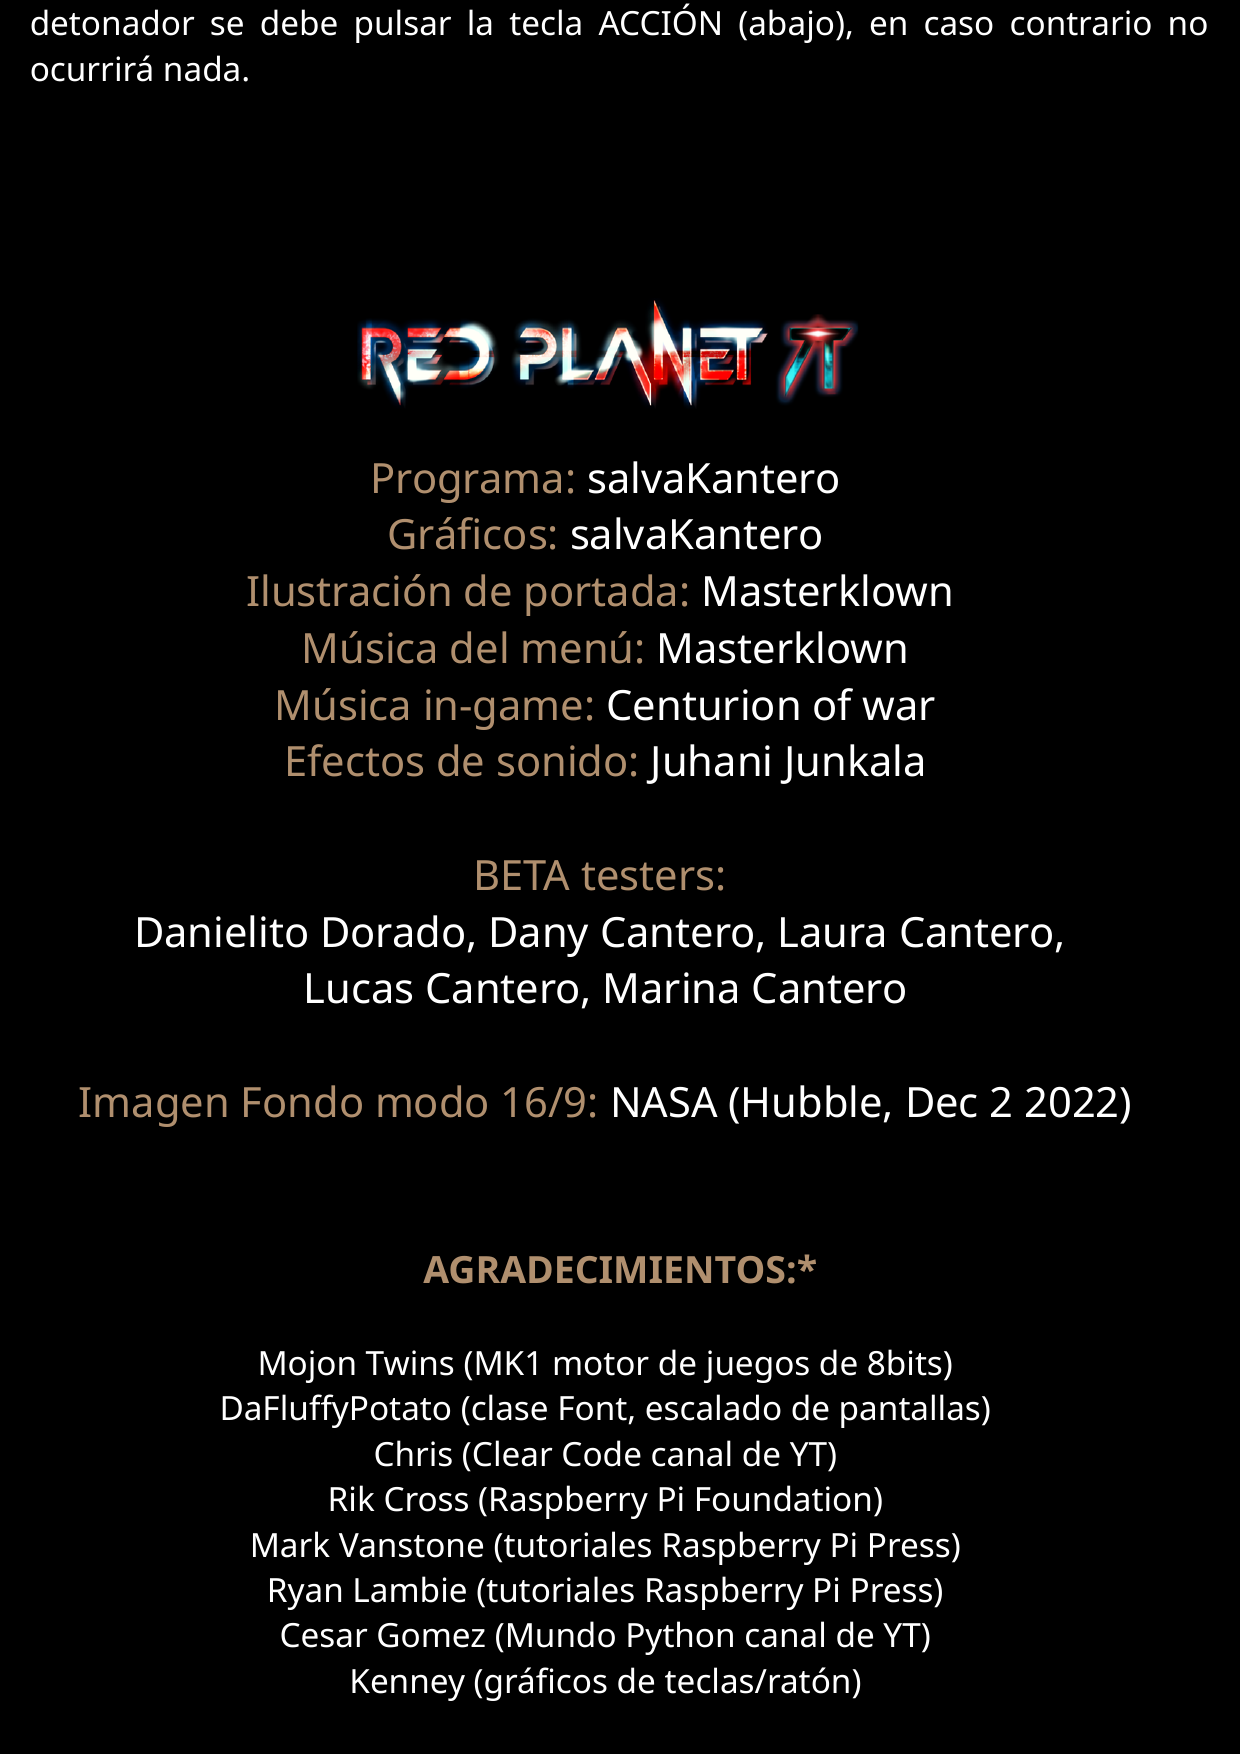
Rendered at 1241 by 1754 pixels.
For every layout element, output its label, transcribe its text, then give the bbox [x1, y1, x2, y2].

text Rik Cross (Raspberry Pi Foundation) [0, 1476, 1211, 1521]
text Efectos de sonido: Juhani Junkala [0, 732, 1211, 789]
text AGRADECIMIENTOS:* [29, 1243, 1211, 1294]
text Ilustración de portada: Masterklown [0, 562, 1211, 619]
text Chris (Clear Code canal de YT) [0, 1431, 1211, 1476]
text Gráficos: salvaKantero [0, 505, 1211, 562]
text Programa: salvaKantero [0, 448, 1211, 505]
text Imagen Fondo modo 16/9: NASA (Hubble, Dec 2 2022) [0, 1073, 1211, 1130]
text BETA testers: [0, 846, 1211, 903]
text detonador se debe pulsar la tecla ACCIÓN (abajo), en caso contrario no ocurrirá nada. [29, 0, 1211, 91]
text Lucas Cantero, Marina Cantero [0, 959, 1211, 1016]
text Kenney (gráficos de teclas/ratón) [0, 1658, 1211, 1703]
text Cesar Gomez (Mundo Python canal de YT) [0, 1612, 1211, 1658]
text Mark Vanstone (tutoriales Raspberry Pi Press) [0, 1521, 1211, 1567]
text Mojon Twins (MK1 motor de juegos de 8bits) [0, 1340, 1211, 1385]
text DaFluffyPotato (clase Font, escalado de pantallas) [0, 1385, 1211, 1431]
picture [357, 298, 859, 414]
text Danielito Dorado, Dany Cantero, Laura Cantero, [0, 903, 1211, 959]
text Música del menú: Masterklown [0, 619, 1211, 676]
text Música in-game: Centurion of war [0, 676, 1211, 732]
text Ryan Lambie (tutoriales Raspberry Pi Press) [0, 1567, 1211, 1612]
